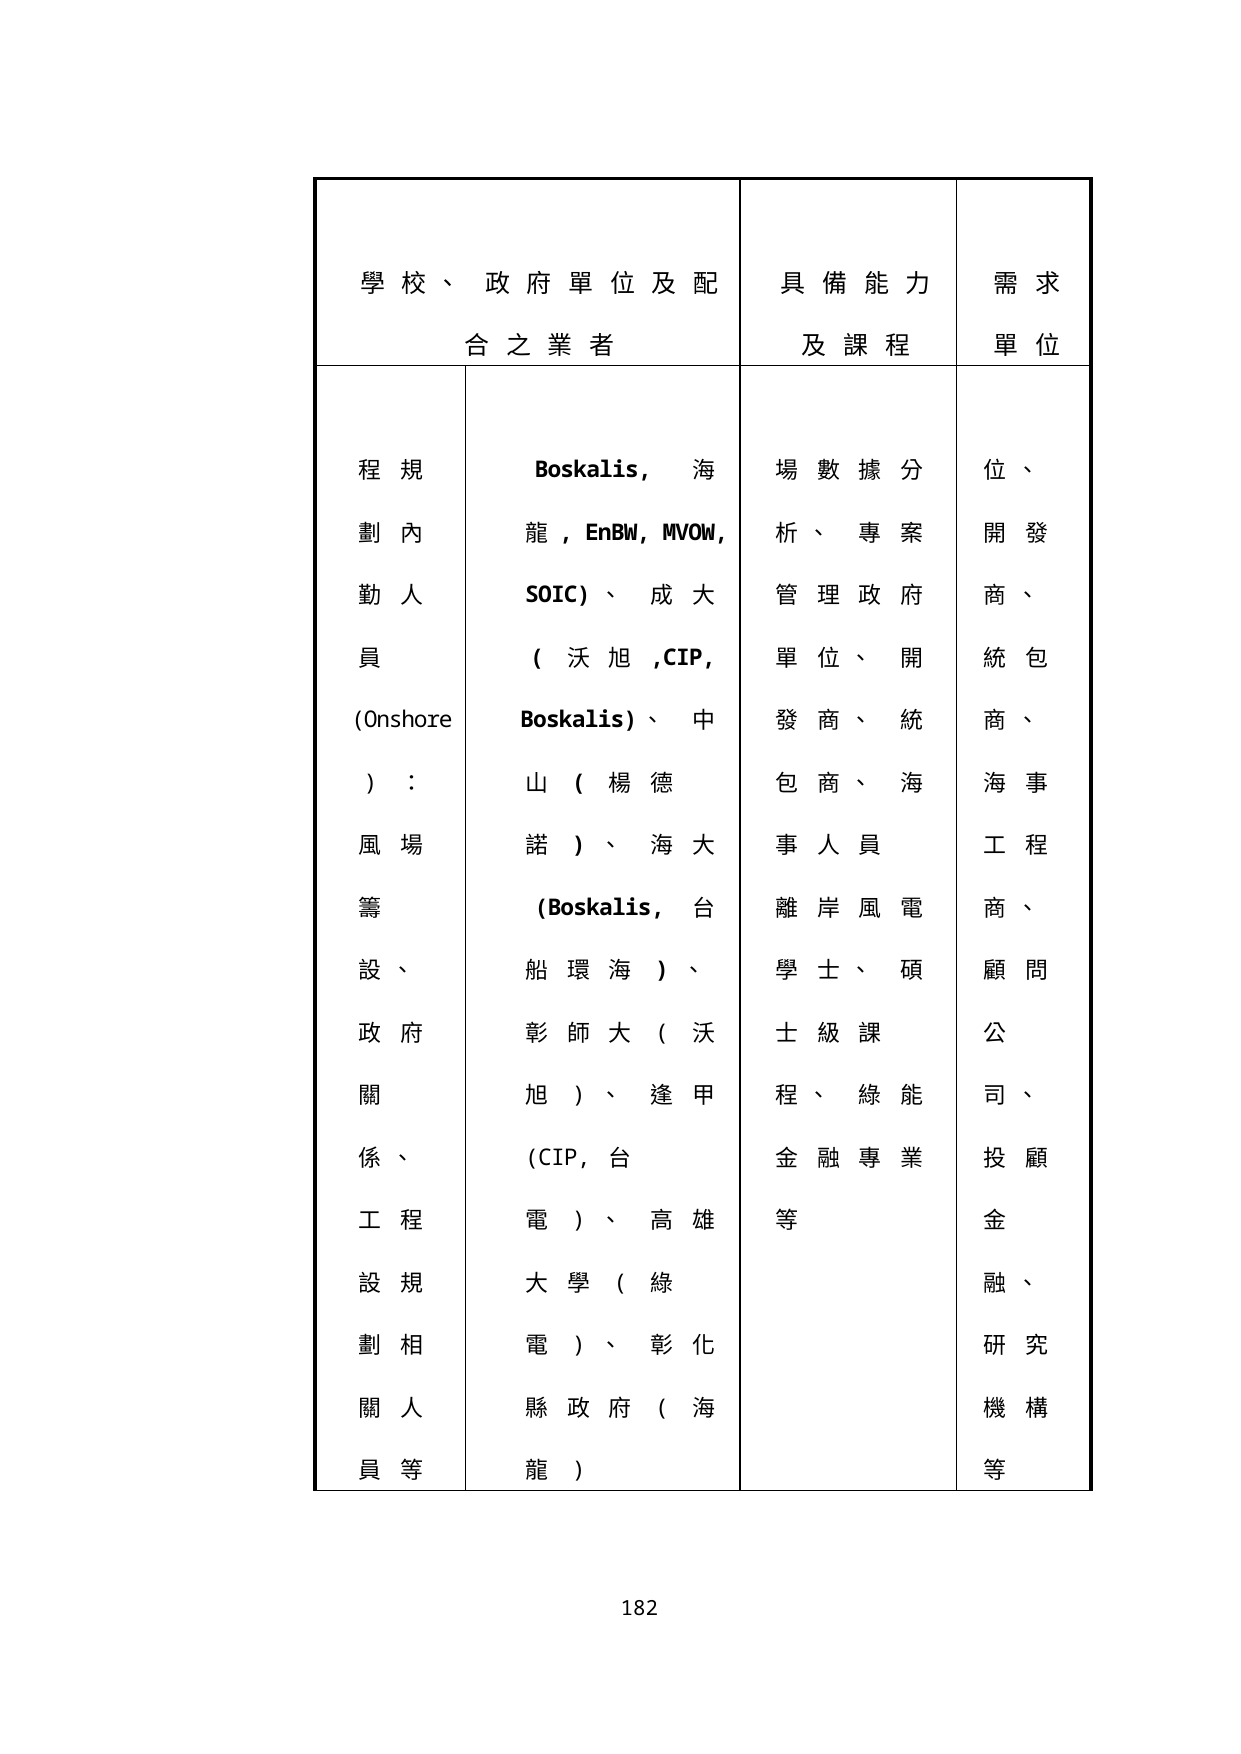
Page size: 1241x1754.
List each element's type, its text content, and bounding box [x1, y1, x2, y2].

table_cell 程規劃內勤人員(Onshore)：風場籌設、政府關係、工程設規劃相關人員等 [317, 366, 465, 1490]
table_header 需求單位 [957, 180, 1089, 365]
table_header 具備能力及課程 [741, 180, 956, 365]
table_header 學校、政府單位及配合之業者 [317, 180, 739, 365]
table_cell 場數據分析、專案管理政府單位、開發商、統包商、海事人員 離岸風電學士、碩士級課程、綠能金融專業等 [741, 366, 956, 1490]
table_cell Boskalis, 海龍, EnBW, MVOW, SOIC)、成大(沃旭,CIP, Boskalis)、中山(楊德諾)、海大(Boskalis,台船環海)、彰師大(沃旭)、逢甲(CIP,台電)、高雄大學(綠電)、彰化縣政府(海龍) [466, 366, 739, 1490]
table_cell 位、開發商、統包商、海事工程商、顧問公司、投顧金融、研究機構等 [957, 366, 1089, 1490]
